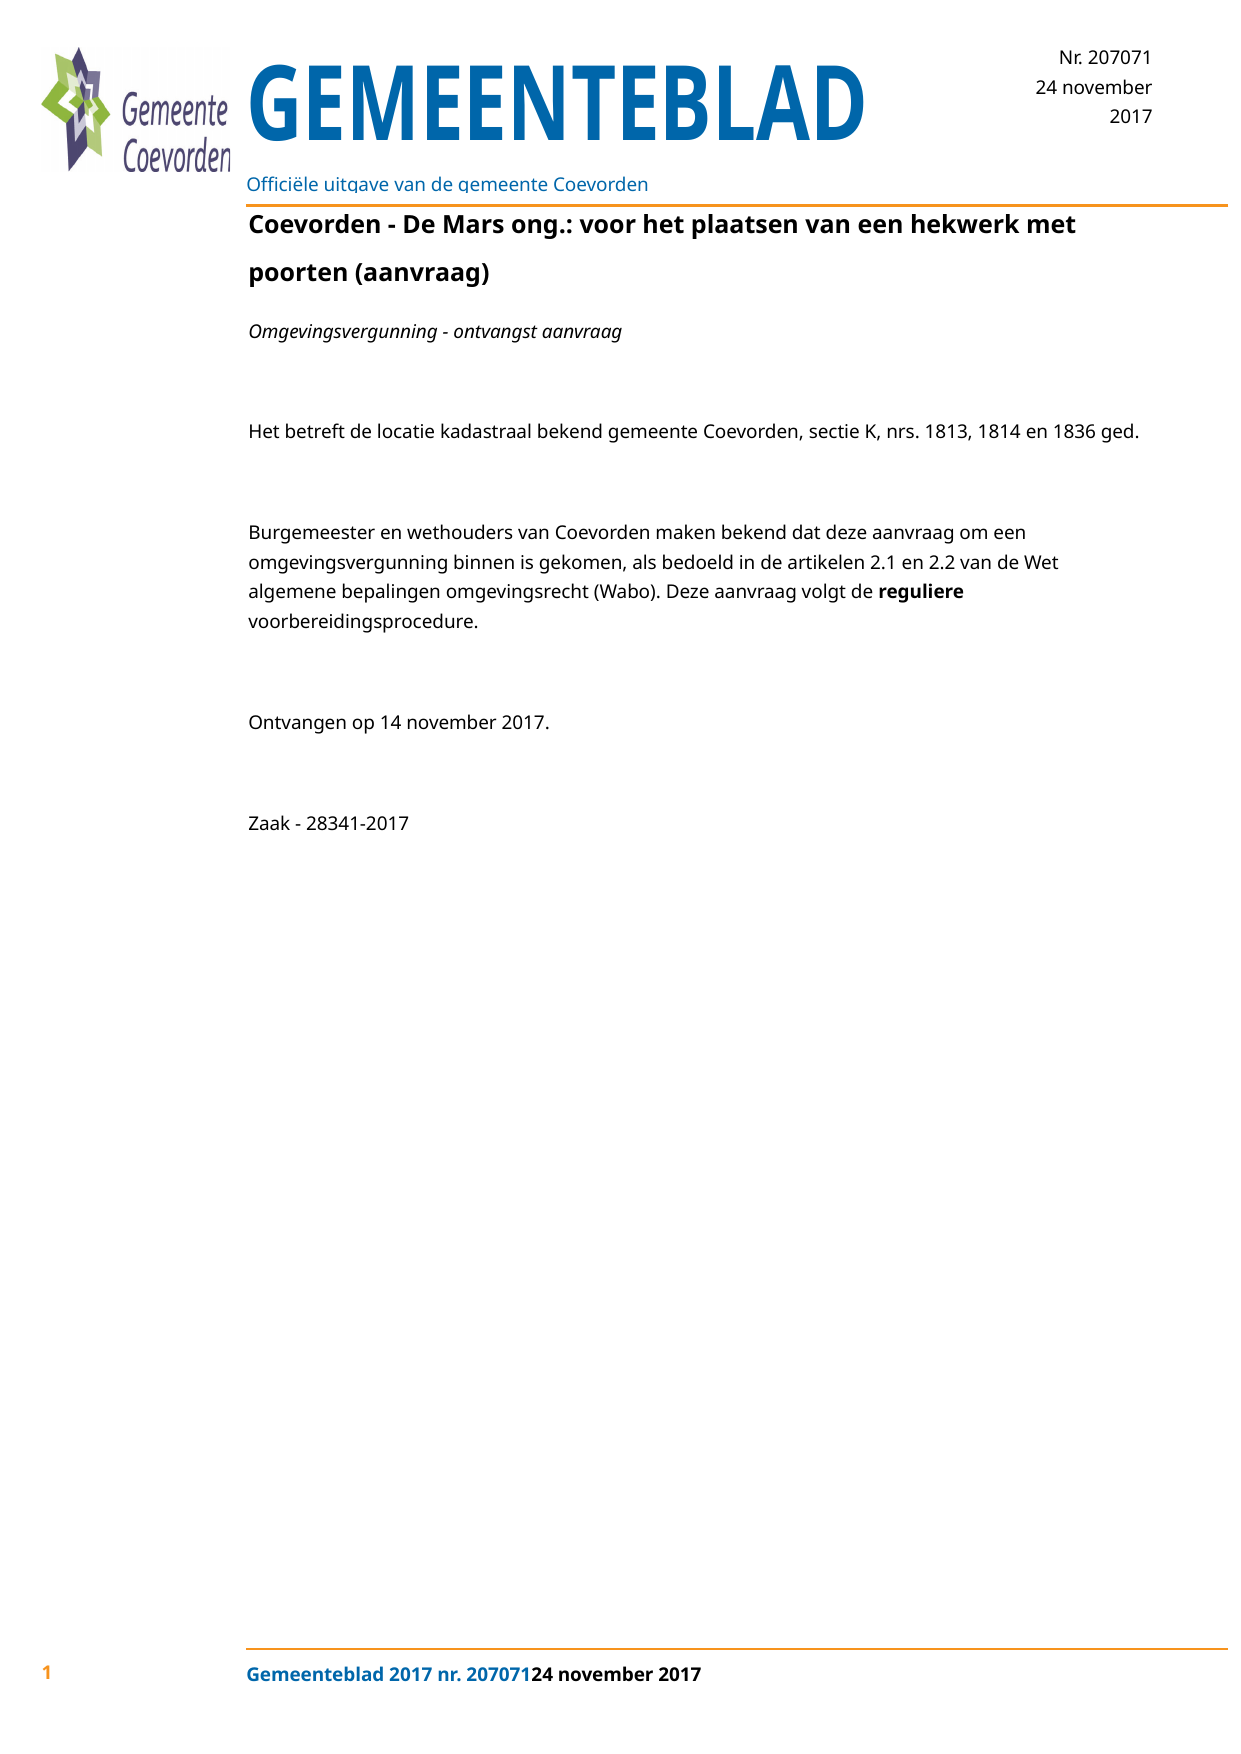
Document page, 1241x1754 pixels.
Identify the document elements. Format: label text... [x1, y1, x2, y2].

text Burgemeester en wethouders van Coevorden maken bekend dat deze aanvraag om een omgevingsvergunning binnen is gekomen, als bedoeld in de artikelen 2.1 en 2.2 van de Wet algemene bepalingen omgevingsrecht (Wabo). Deze aanvraag volgt de reguliere voorbereidingsprocedure. [248, 519, 1152, 634]
text Zaak - 28341-2017 [248, 810, 1152, 836]
picture [41, 47, 231, 172]
text Omgevingsvergunning - ontvangst aanvraag [248, 318, 1152, 344]
text Ontvangen op 14 november 2017. [248, 709, 1152, 735]
text Coevorden - De Mars ong.: voor het plaatsen van een hekwerk met poorten (aanvraag) [248, 207, 1152, 288]
text Het betreft de locatie kadastraal bekend gemeente Coevorden, sectie K, nrs. 1813, 1814 en 1836 ged. [248, 419, 1152, 444]
